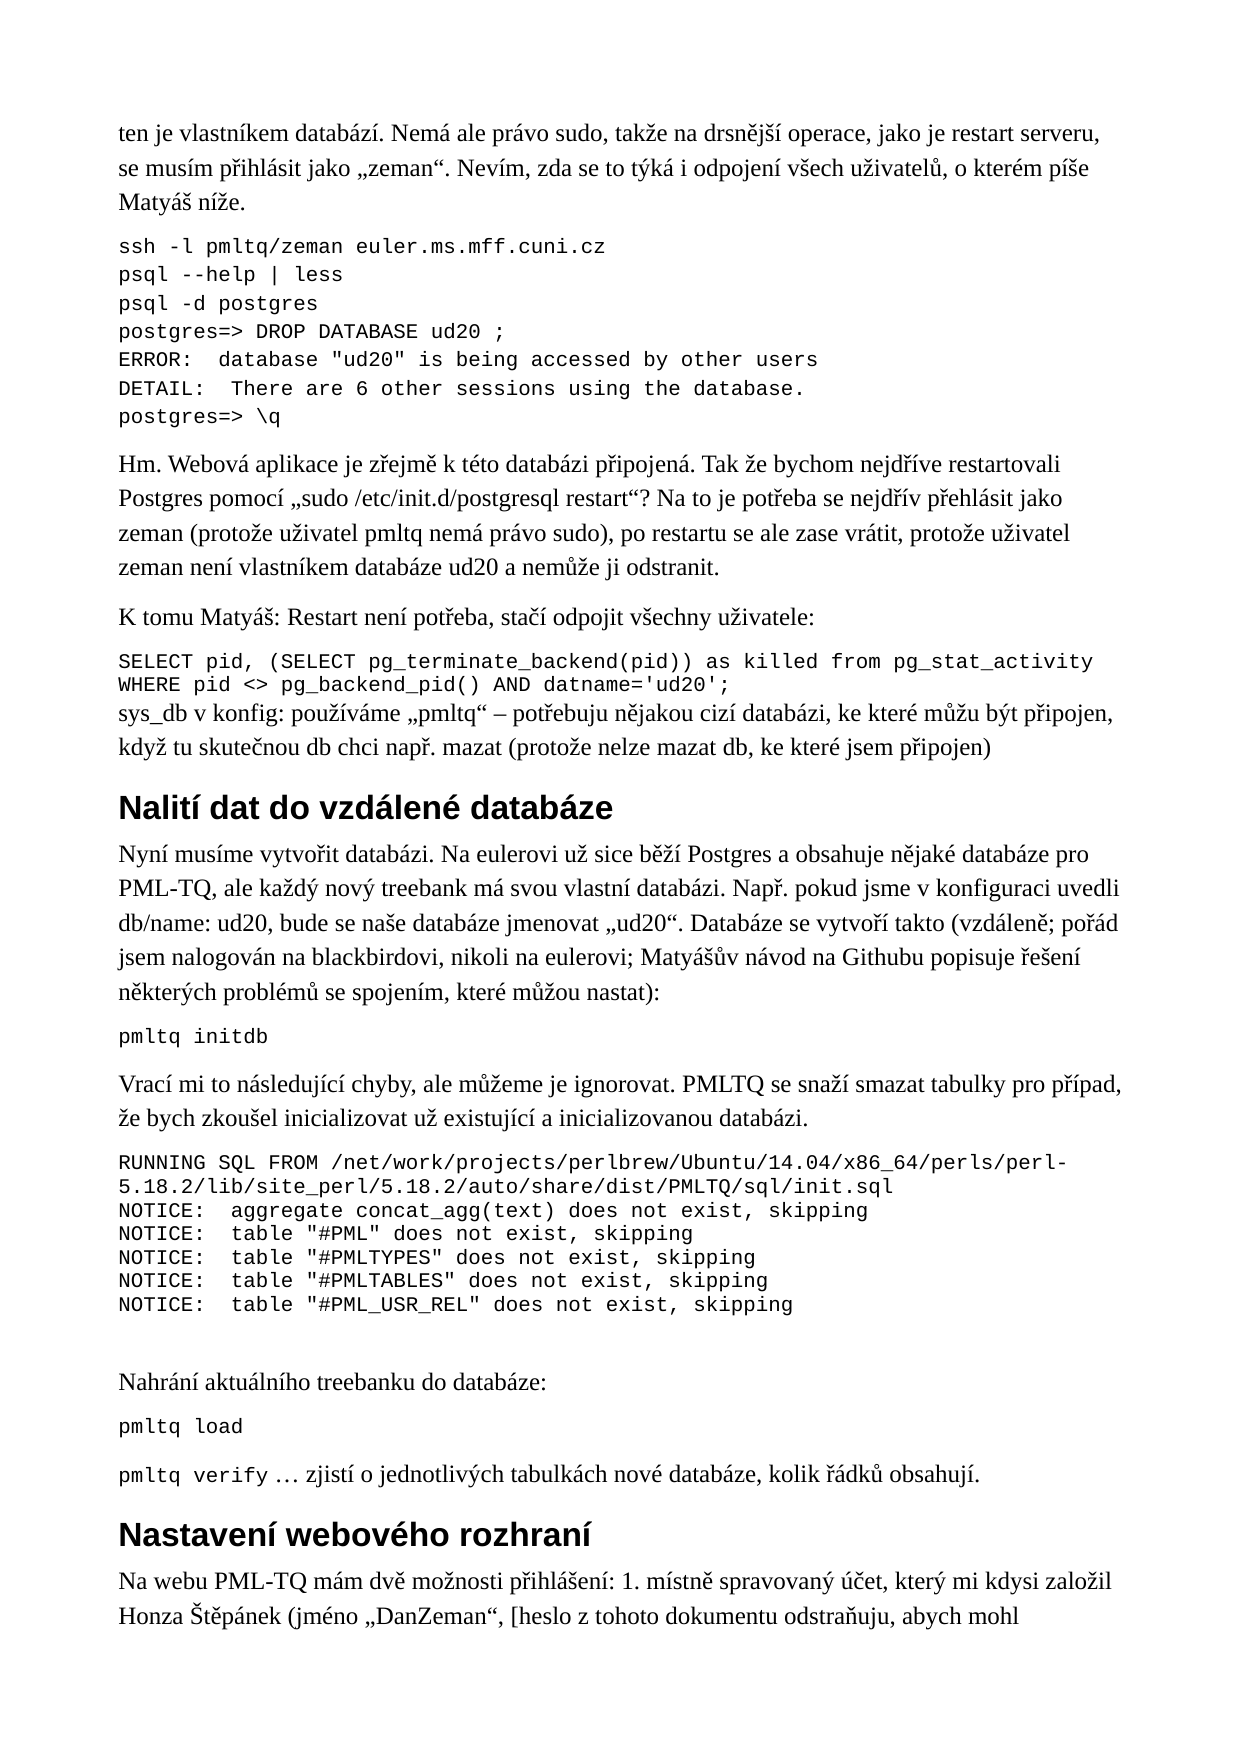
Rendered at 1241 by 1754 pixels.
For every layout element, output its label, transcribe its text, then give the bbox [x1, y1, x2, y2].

text sys_db v konfig: používáme „pmltq“ – potřebuju nějakou cizí databázi, ke které můžu být připojen, když tu skutečnou db chci např. mazat (protože nelze mazat db, ke které jsem připojen) [118, 698, 1122, 761]
text NOTICE: table "#PMLTYPES" does not exist, skipping [118, 1247, 1122, 1271]
text NOTICE: table "#PML" does not exist, skipping [118, 1223, 1122, 1247]
subtitle Nastavení webového rozhraní [118, 1515, 1122, 1554]
text Nahrání aktuálního treebanku do databáze: [118, 1367, 1122, 1396]
text Vrací mi to následující chyby, ale můžeme je ignorovat. PMLTQ se snaží smazat tabulky pro případ, že bych zkoušel inicializovat už existující a inicializovanou databázi. [118, 1069, 1122, 1132]
text pmltq initdb [118, 1026, 1122, 1049]
text ssh -l pmltq/zeman euler.ms.mff.cuni.cz psql --help | less psql -d postgres postgres=> DROP DATABASE ud20 ; ERROR: database "ud20" is being accessed by other users DETAIL: There are 6 other sessions using the database. postgres=> \q [118, 236, 1122, 430]
text Na webu PML-TQ mám dvě možnosti přihlášení: 1. místně spravovaný účet, který mi kdysi založil Honza Štěpánek (jméno „DanZeman“, [heslo z tohoto dokumentu odstraňuju, abych mohl [118, 1566, 1122, 1629]
text NOTICE: table "#PML_USR_REL" does not exist, skipping [118, 1294, 1122, 1318]
text SELECT pid, (SELECT pg_terminate_backend(pid)) as killed from pg_stat_activity WHERE pid <> pg_backend_pid() AND datname='ud20'; [118, 651, 1122, 698]
text K tomu Matyáš: Restart není potřeba, stačí odpojit všechny uživatele: [118, 602, 1122, 630]
text ten je vlastníkem databází. Nemá ale právo sudo, takže na drsnější operace, jako je restart serveru, se musím přihlásit jako „zeman“. Nevím, zda se to týká i odpojení všech uživatelů, o kterém píše Matyáš níže. [118, 118, 1122, 216]
text pmltq load [118, 1416, 1122, 1439]
subtitle Nalití dat do vzdálené databáze [118, 788, 1122, 826]
text Nyní musíme vytvořit databázi. Na eulerovi už sice běží Postgres a obsahuje nějaké databáze pro PML-TQ, ale každý nový treebank má svou vlastní databázi. Např. pokud jsme v konfiguraci uvedli db/name: ud20, bude se naše databáze jmenovat „ud20“. Databáze se vytvoří takto (vzdáleně; pořád jsem nalogován na blackbirdovi, nikoli na eulerovi; Matyášův návod na Githubu popisuje řešení některých problémů se spojením, které můžou nastat): [118, 839, 1122, 1006]
text pmltq verify … zjistí o jednotlivých tabulkách nové databáze, kolik řádků obsahují. [118, 1459, 1122, 1488]
text NOTICE: aggregate concat_agg(text) does not exist, skipping [118, 1199, 1122, 1223]
text RUNNING SQL FROM /net/work/projects/perlbrew/Ubuntu/14.04/x86_64/perls/perl-5.18.2/lib/site_perl/5.18.2/auto/share/dist/PMLTQ/sql/init.sql [118, 1152, 1122, 1199]
text Hm. Webová aplikace je zřejmě k této databázi připojená. Tak že bychom nejdříve restartovali Postgres pomocí „sudo /etc/init.d/postgresql restart“? Na to je potřeba se nejdřív přehlásit jako zeman (protože uživatel pmltq nemá právo sudo), po restartu se ale zase vrátit, protože uživatel zeman není vlastníkem databáze ud20 a nemůže ji odstranit. [118, 449, 1122, 581]
text NOTICE: table "#PMLTABLES" does not exist, skipping [118, 1271, 1122, 1294]
